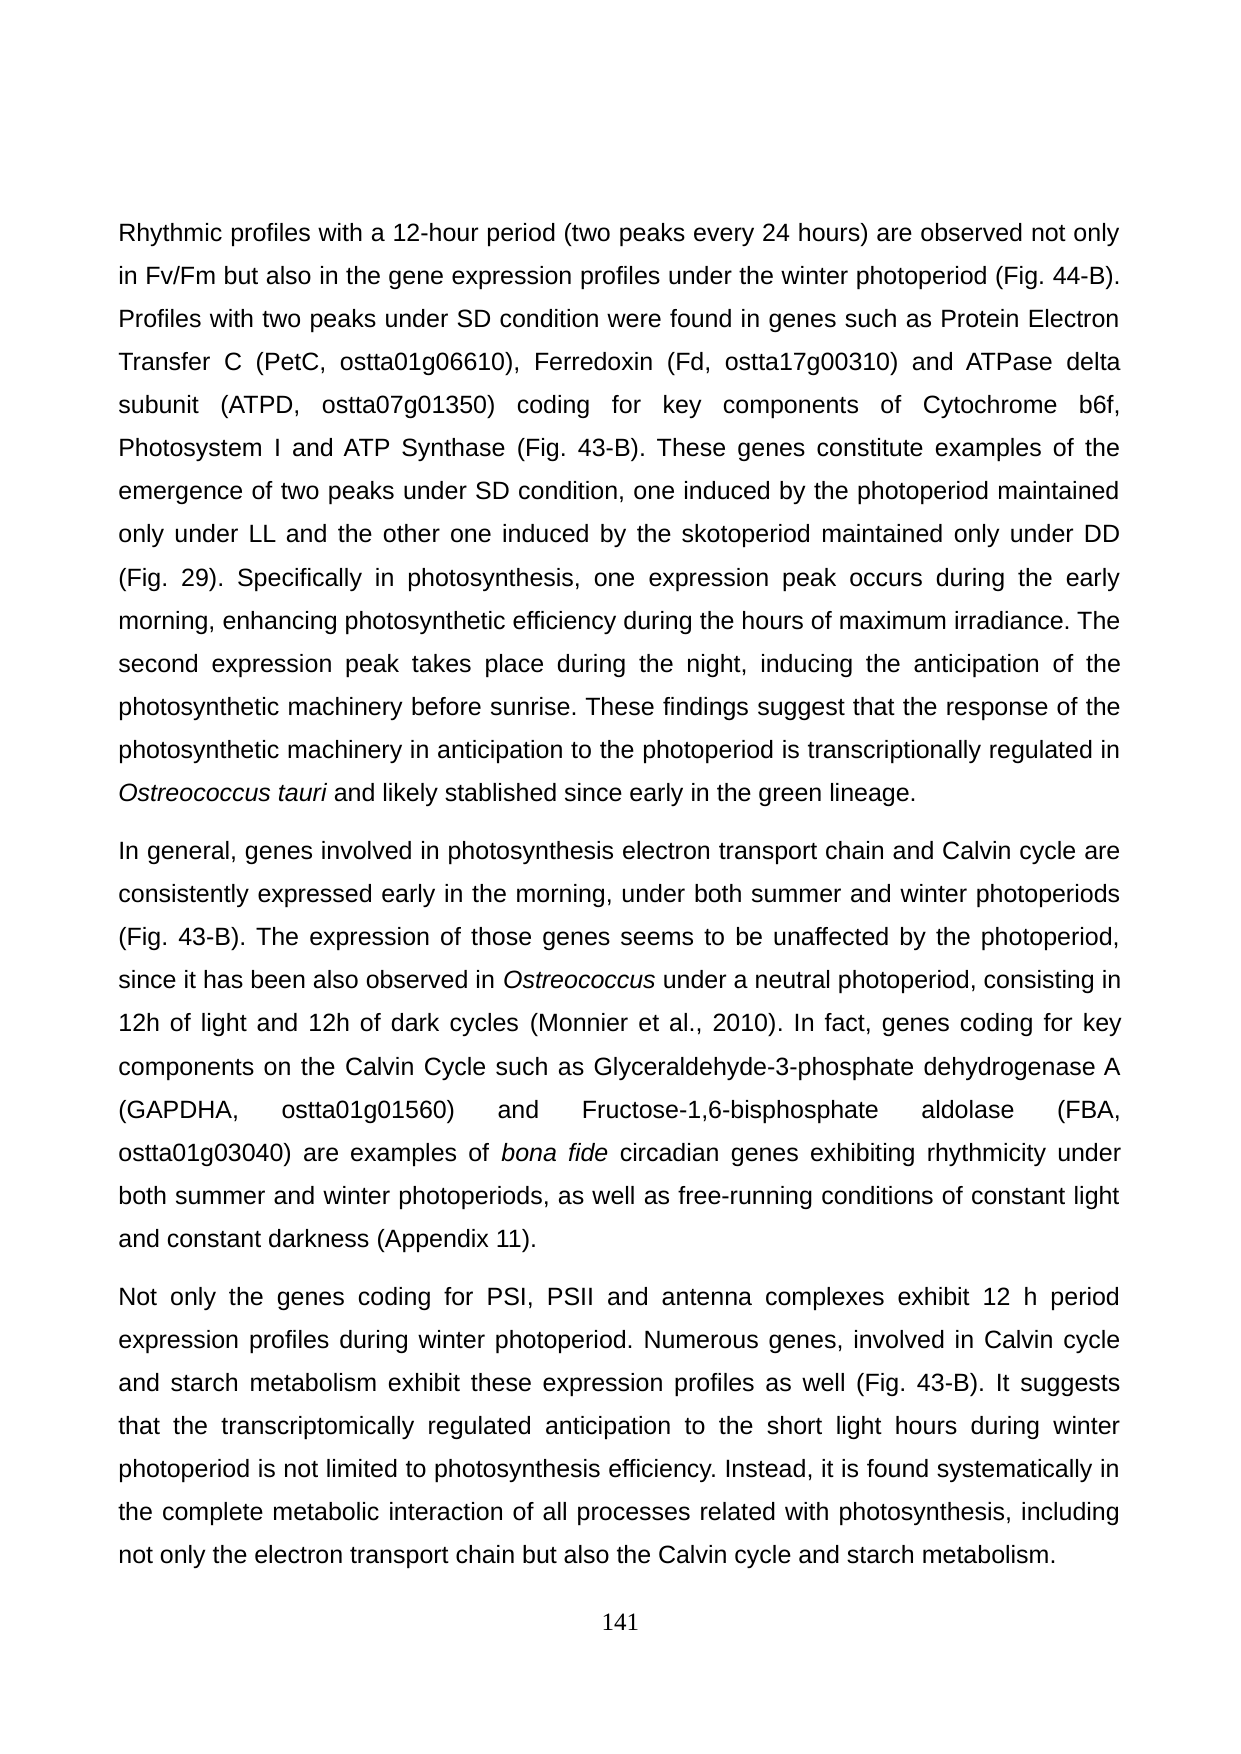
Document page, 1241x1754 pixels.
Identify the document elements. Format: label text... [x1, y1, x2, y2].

text Rhythmic profiles with a 12-hour period (two peaks every 24 hours) are observed not only in Fv/Fm but also in the gene expression profiles under the winter photoperiod (Fig. 44-B). Profiles with two peaks under SD condition were found in genes such as Protein Electron Transfer C (PetC, ostta01g06610), Ferredoxin (Fd, ostta17g00310) and ATPase delta subunit (ATPD, ostta07g01350) coding for key components of Cytochrome b6f, Photosystem I and ATP Synthase (Fig. 43-B). These genes constitute examples of the emergence of two peaks under SD condition, one induced by the photoperiod maintained only under LL and the other one induced by the skotoperiod maintained only under DD (Fig. 29). Specifically in photosynthesis, one expression peak occurs during the early morning, enhancing photosynthetic efficiency during the hours of maximum irradiance. The second expression peak takes place during the night, inducing the anticipation of the photosynthetic machinery before sunrise. These findings suggest that the response of the photosynthetic machinery in anticipation to the photoperiod is transcriptionally regulated in Ostreococcus tauri and likely stablished since early in the green lineage. [118, 218, 1122, 807]
text In general, genes involved in photosynthesis electron transport chain and Calvin cycle are consistently expressed early in the morning, under both summer and winter photoperiods (Fig. 43-B). The expression of those genes seems to be unaffected by the photoperiod, since it has been also observed in Ostreococcus under a neutral photoperiod, consisting in 12h of light and 12h of dark cycles (Monnier et al., 2010)⁠. In fact, genes coding for key components on the Calvin Cycle such as Glyceraldehyde-3-phosphate dehydrogenase A (GAPDHA, ostta01g01560) and Fructose-1,6-bisphosphate aldolase (FBA, ostta01g03040) are examples of bona fide circadian genes exhibiting rhythmicity under both summer and winter photoperiods, as well as free-running conditions of constant light and constant darkness (Appendix 11). [118, 836, 1122, 1253]
text Not only the genes coding for PSI, PSII and antenna complexes exhibit 12 h period expression profiles during winter photoperiod. Numerous genes, involved in Calvin cycle and starch metabolism exhibit these expression profiles as well (Fig. 43-B). It suggests that the transcriptomically regulated anticipation to the short light hours during winter photoperiod is not limited to photosynthesis efficiency. Instead, it is found systematically in the complete metabolic interaction of all processes related with photosynthesis, including not only the electron transport chain but also the Calvin cycle and starch metabolism. [118, 1282, 1122, 1569]
